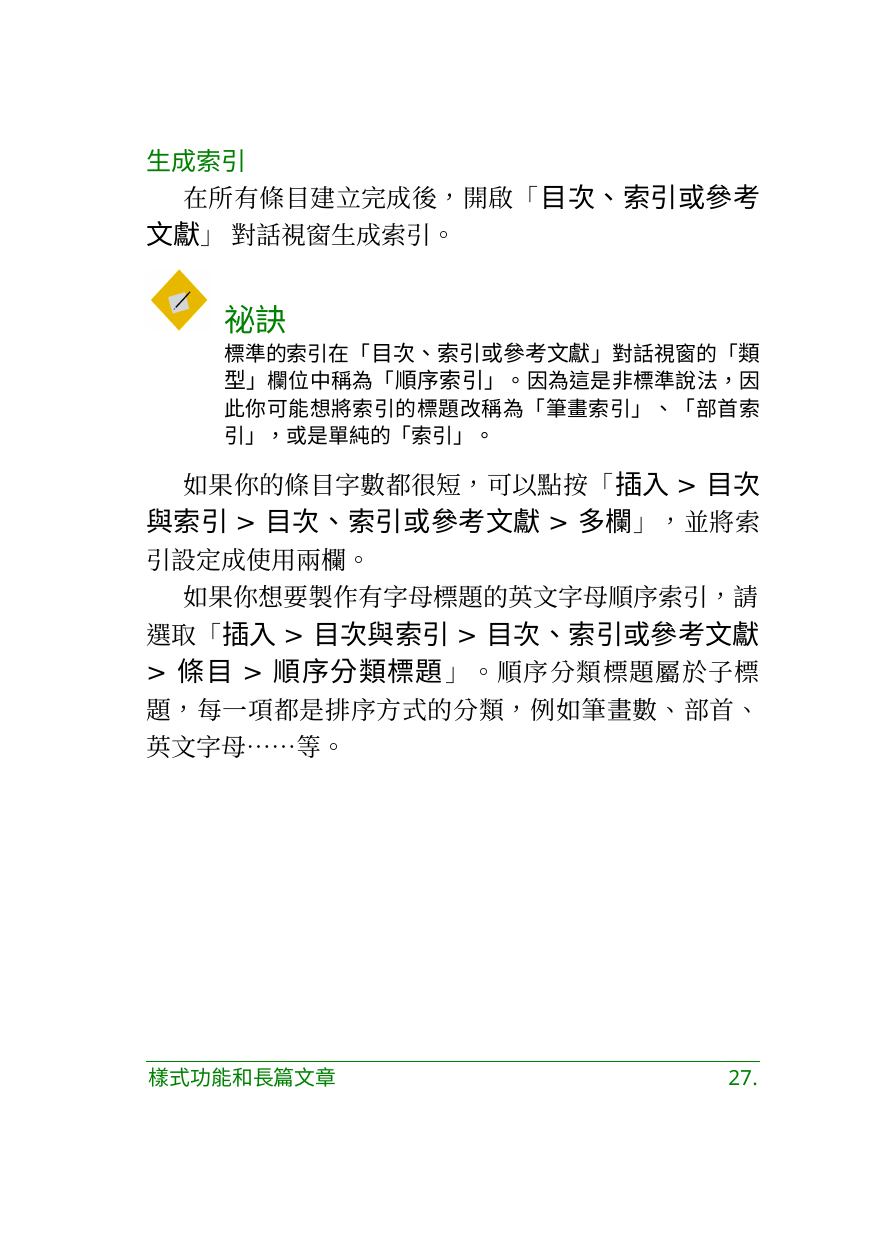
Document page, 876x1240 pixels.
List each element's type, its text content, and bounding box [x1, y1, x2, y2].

text 在所有條目建立完成後，開啟「目次、索引或參考文獻」 對話視窗生成索引。 [146, 177, 760, 252]
subtitle 生成索引 [146, 146, 760, 177]
text 標準的索引在「目次、索引或參考文獻」對話視窗的「類型」欄位中稱為「順序索引」。因為這是非標準說法，因此你可能想將索引的標題改稱為「筆畫索引」、「部首索引」，或是單純的「索引」。 [224, 340, 760, 448]
list 祕訣 [146, 268, 760, 340]
text 如果你的條目字數都很短，可以點按「插入 > 目次與索引 > 目次、索引或參考文獻 > 多欄」，並將索引設定成使用兩欄。 [146, 464, 760, 577]
picture [146, 268, 210, 332]
text 如果你想要製作有字母標題的英文字母順序索引，請選取「插入 > 目次與索引 > 目次、索引或參考文獻 > 條目 > 順序分類標題」。順序分類標題屬於子標題，每一項都是排序方式的分類，例如筆畫數、部首、英文字母……等。 [146, 577, 760, 764]
